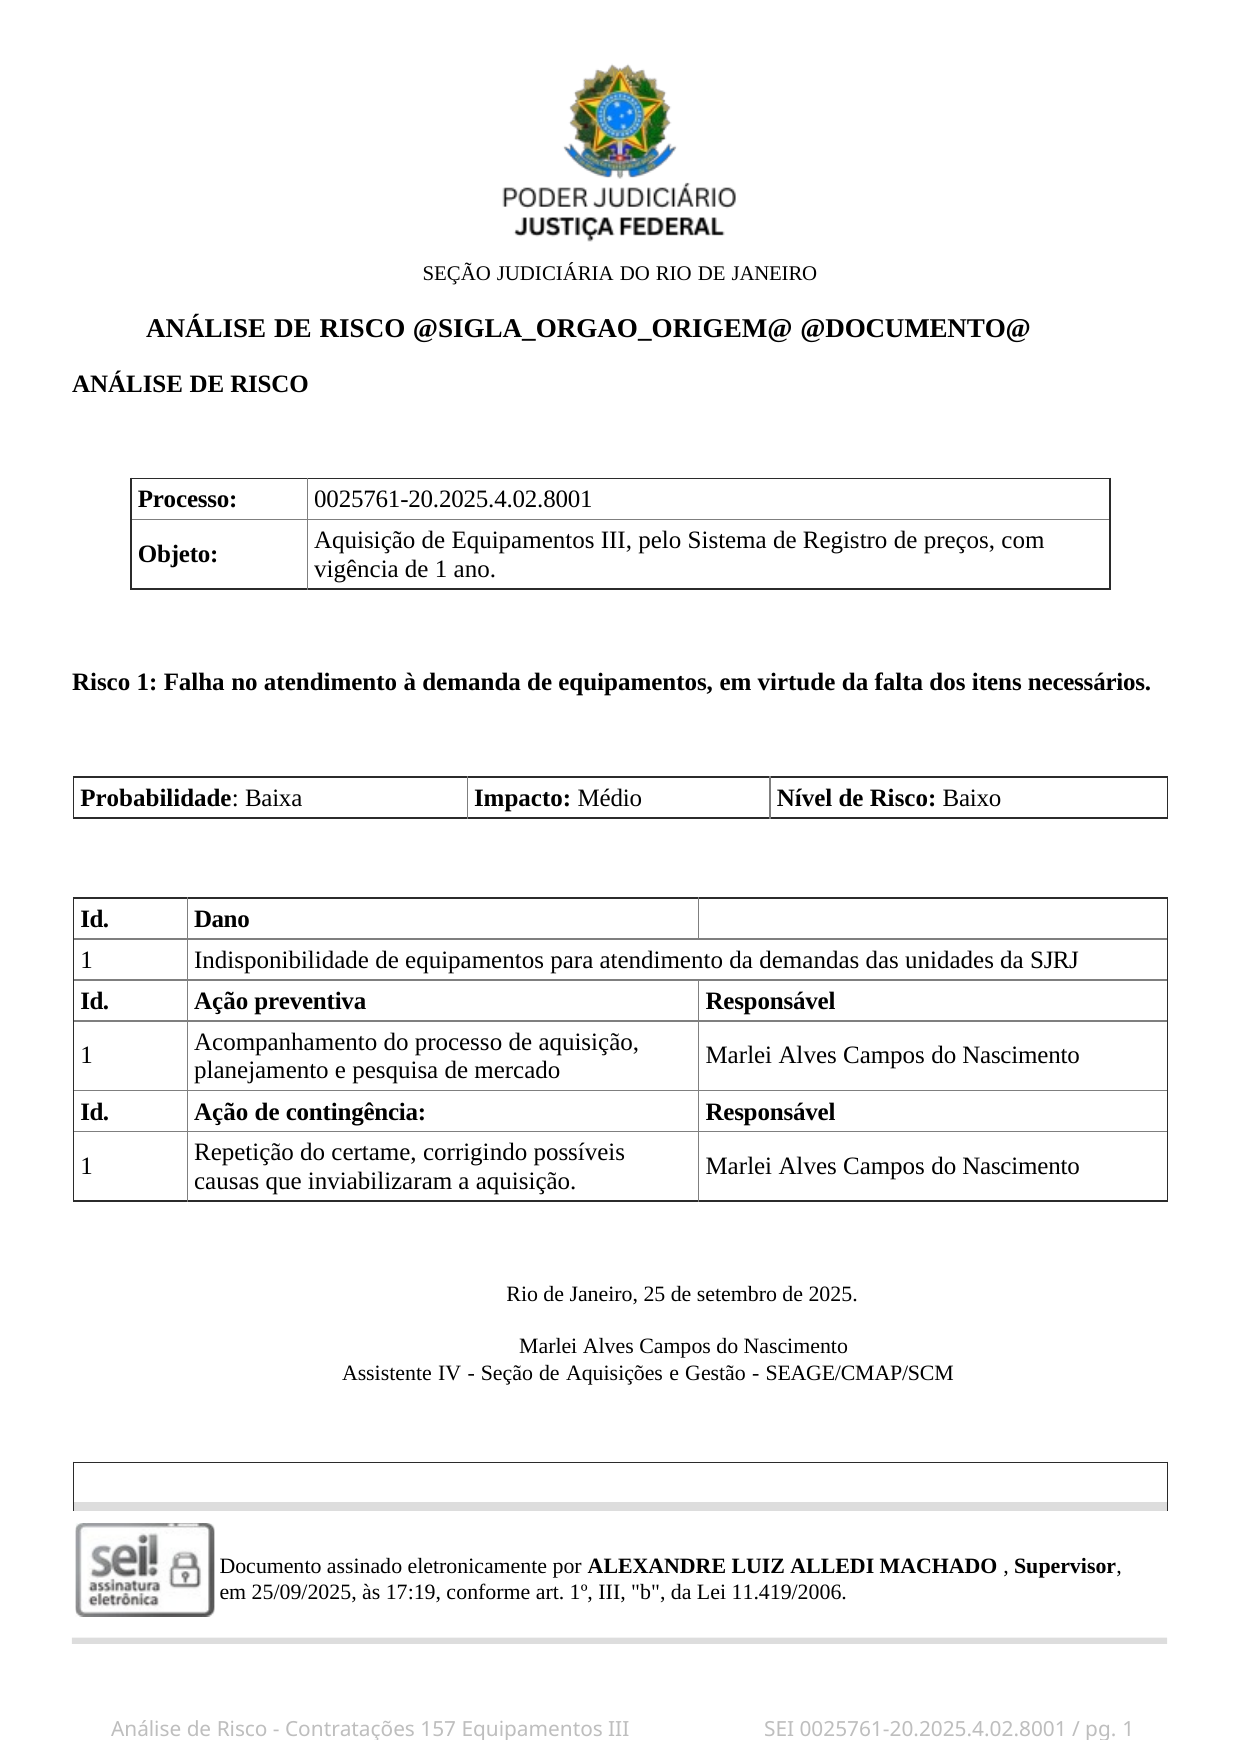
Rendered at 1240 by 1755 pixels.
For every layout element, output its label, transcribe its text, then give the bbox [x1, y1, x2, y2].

table_cell Id. [74, 1091, 187, 1131]
table_header [74, 1463, 1167, 1502]
table_cell Marlei Alves Campos do Nascimento [699, 1022, 1167, 1090]
subtitle ANÁLISE DE RISCO @SIGLA_ORGAO_ORIGEM@ @DOCUMENTO@ [59, 312, 1118, 343]
table_header 0025761-20.2025.4.02.8001 [308, 479, 1109, 518]
table_cell Id. [74, 981, 187, 1020]
text SEÇÃO JUDICIÁRIA DO RIO DE JANEIRO [118, 261, 1122, 285]
table_header Nível de Risco: Baixo [771, 778, 1167, 817]
table_cell Marlei Alves Campos do Nascimento [699, 1132, 1167, 1200]
table_cell 1 [74, 1022, 187, 1090]
text Documento assinado eletronicamente por ALEXANDRE LUIZ ALLEDI MACHADO , Supervisor, em 25/09/2025, às 17:19, conforme art. 1º, III, "b", da Lei 11.419/2006. [219, 1553, 1134, 1604]
table_cell Aquisição de Equipamentos III, pelo Sistema de Registro de preços, com vigência de 1 ano. [308, 520, 1109, 588]
table_cell Ação de contingência: [188, 1091, 698, 1131]
table_cell Responsável [699, 981, 1167, 1020]
text Rio de Janeiro, 25 de setembro de 2025. Marlei Alves Campos do Nascimento [506, 1254, 914, 1359]
table_header Processo: [132, 479, 307, 518]
table_cell Indisponibilidade de equipamentos para atendimento da demandas das unidades da SJRJ [188, 940, 1167, 979]
subtitle ANÁLISE DE RISCO [72, 369, 1181, 398]
table_cell Repetição do certame, corrigindo possíveis causas que inviabilizaram a aquisição. [188, 1132, 698, 1200]
table_header Probabilidade: Baixa [74, 778, 467, 817]
table_cell Acompanhamento do processo de aquisição, planejamento e pesquisa de mercado [188, 1022, 698, 1090]
table_header Impacto: Médio [468, 778, 769, 817]
subtitle Risco 1: Falha no atendimento à demanda de equipamentos, em virtude da falta dos itens necessários. [72, 667, 1181, 696]
table_cell 1 [74, 940, 187, 979]
table_header Id. [74, 899, 187, 938]
table_cell Ação preventiva [188, 981, 698, 1020]
table_header [699, 899, 1167, 938]
table_header Dano [188, 899, 698, 938]
table_cell Objeto: [132, 520, 307, 588]
table_cell 1 [74, 1132, 187, 1200]
table_cell Responsável [699, 1091, 1167, 1131]
text Assistente IV - Seção de Aquisições e Gestão - SEAGE/CMAP/SCM [342, 1360, 1181, 1385]
